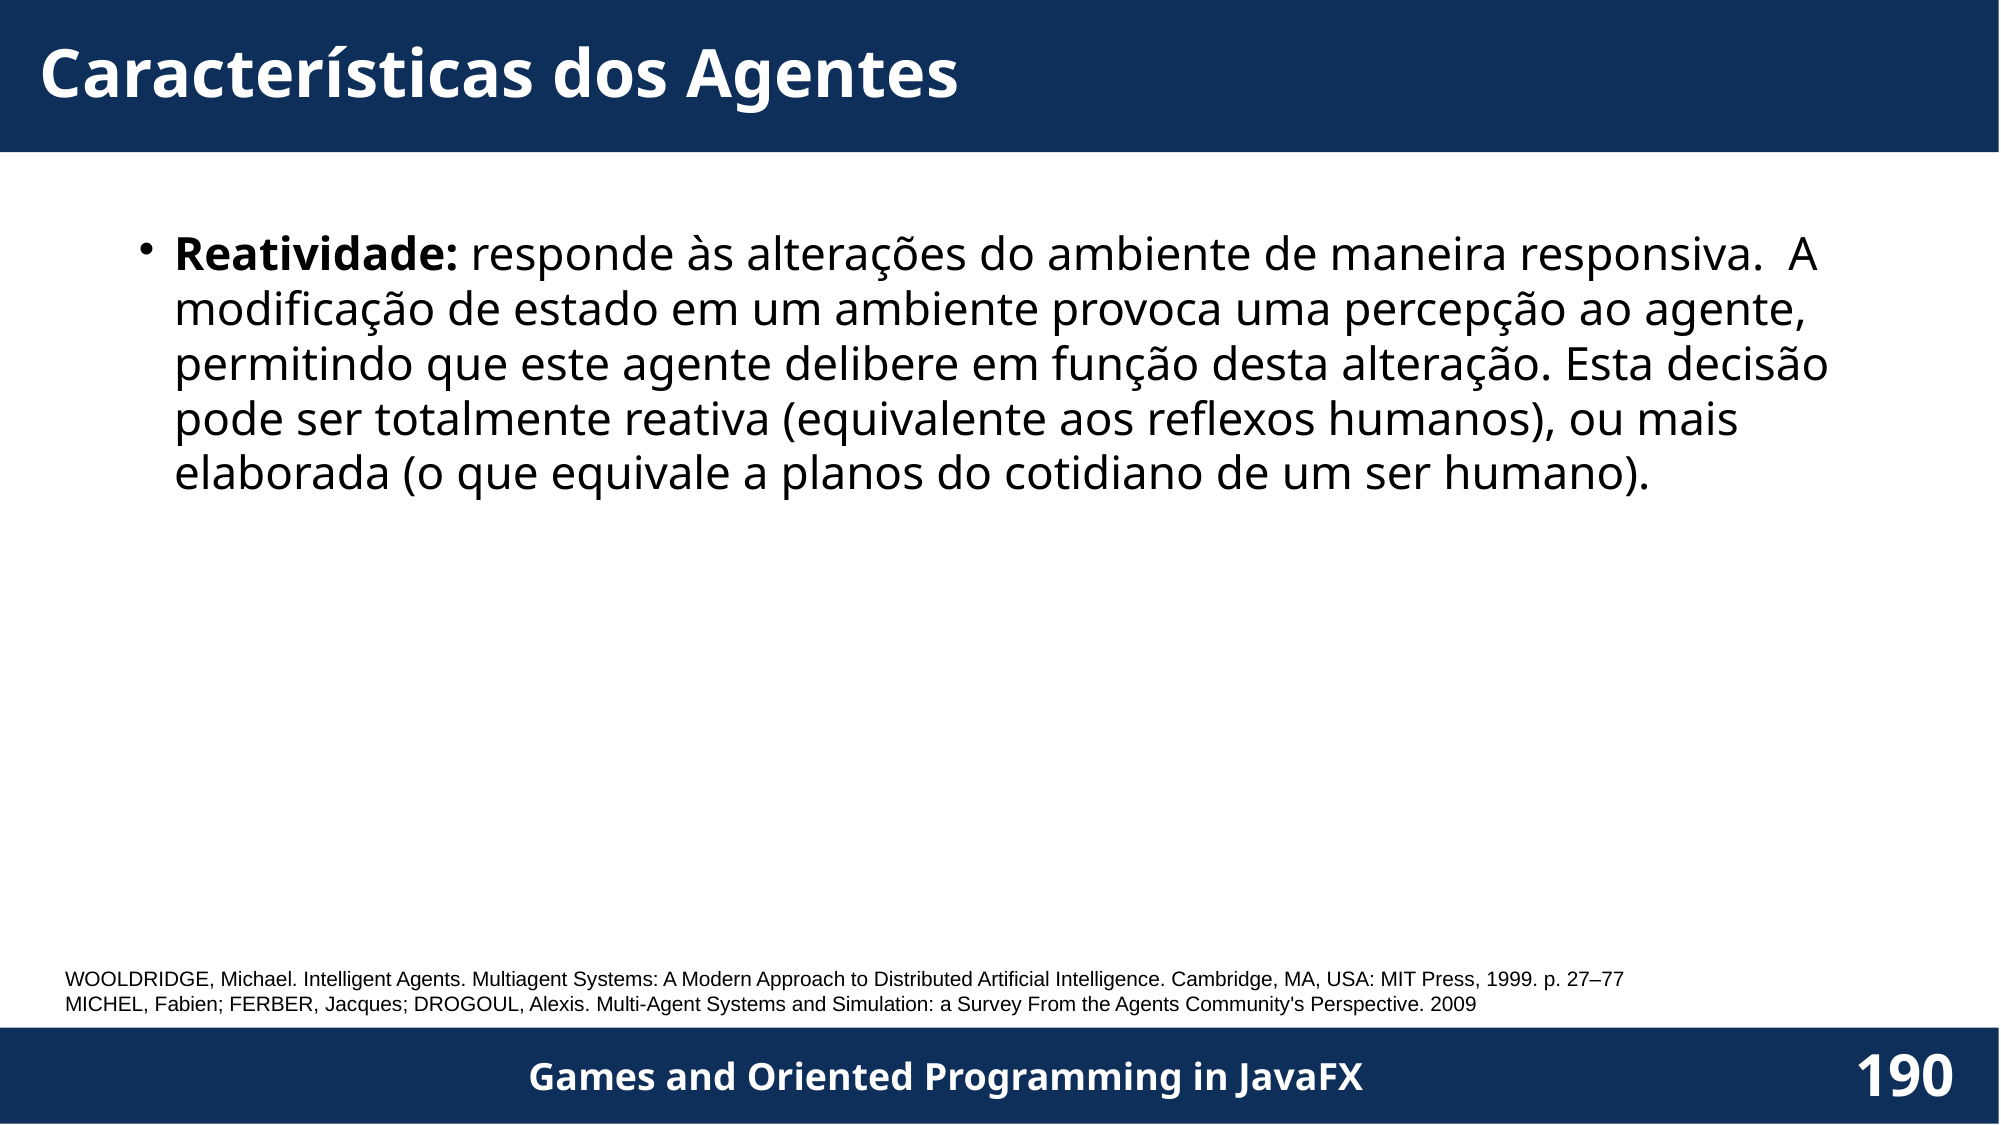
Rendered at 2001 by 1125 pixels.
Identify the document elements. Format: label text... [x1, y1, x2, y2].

text_box WOOLDRIDGE, Michael. Intelligent Agents. Multiagent Systems: A Modern Approach to Distributed Artificial Intelligence. Cambridge, MA, USA: MIT Press, 1999. p. 27–77 MICHEL, Fabien; FERBER, Jacques; DROGOUL, Alexis. Multi-Agent Systems and Simulation: a Survey From the Agents Community's Perspective. 2009 [50, 958, 1969, 1024]
text_box Características dos Agentes [25, 23, 1999, 119]
text_box Reatividade: responde às alterações do ambiente de maneira responsiva. A modificação de estado em um ambiente provoca uma percepção ao agente, permitindo que este agente delibere em função desta alteração. Esta decisão pode ser totalmente reativa (equivalente aos reflexos humanos), ou mais elaborada (o que equivale a planos do cotidiano de um ser humano). [88, 216, 1949, 617]
